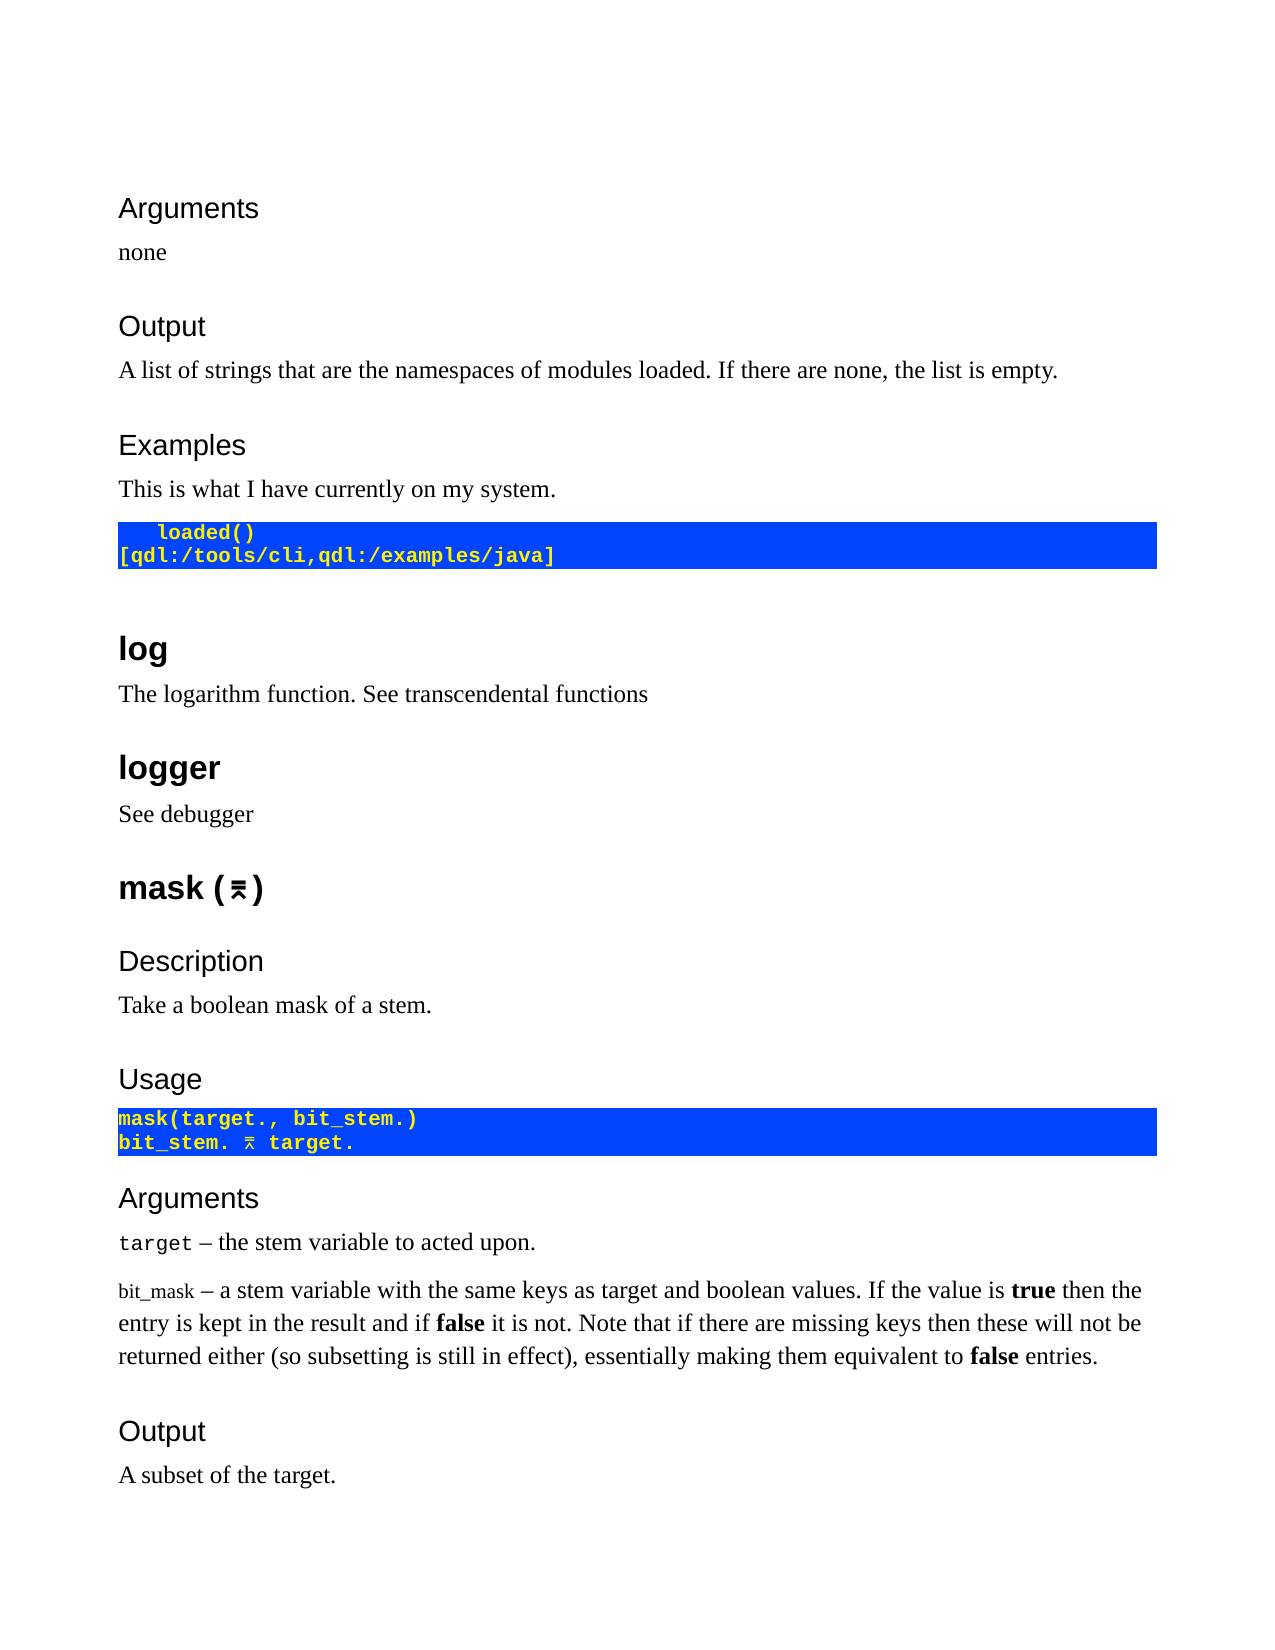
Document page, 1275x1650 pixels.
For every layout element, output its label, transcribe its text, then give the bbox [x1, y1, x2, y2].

text mask(target., bit_stem.) [118, 1108, 1157, 1132]
subtitle Description [118, 944, 1157, 977]
text Take a boolean mask of a stem. [118, 990, 1157, 1018]
text See debugger [118, 799, 1157, 828]
subtitle Output [118, 309, 1157, 343]
subtitle mask (⌆) [118, 868, 1157, 906]
subtitle log [118, 590, 1157, 667]
subtitle Output [118, 1414, 1157, 1447]
text The logarithm function. See transcendental functions [118, 679, 1157, 708]
text [qdl:/tools/cli,qdl:/examples/java] [118, 545, 1157, 569]
subtitle Arguments [118, 191, 1157, 224]
subtitle Usage [118, 1062, 1157, 1096]
text loaded() [118, 522, 1157, 545]
text bit_stem. ⌆ target. [118, 1132, 1157, 1156]
subtitle Arguments [118, 1181, 1157, 1214]
text This is what I have currently on my system. [118, 474, 1157, 503]
subtitle logger [118, 748, 1157, 787]
text target – the stem variable to acted upon. [118, 1227, 1157, 1256]
text A subset of the target. [118, 1460, 1157, 1489]
text bit_mask – a stem variable with the same keys as target and boolean values. If the value is true then the entry is kept in the result and if false it is not. Note that if there are missing keys then these will not be returned either (so subsetting is still in effect), essentially making them equivalent to false entries. [118, 1275, 1157, 1370]
text A list of strings that are the namespaces of modules loaded. If there are none, the list is empty. [118, 355, 1157, 384]
text none [118, 237, 1157, 266]
subtitle Examples [118, 428, 1157, 462]
